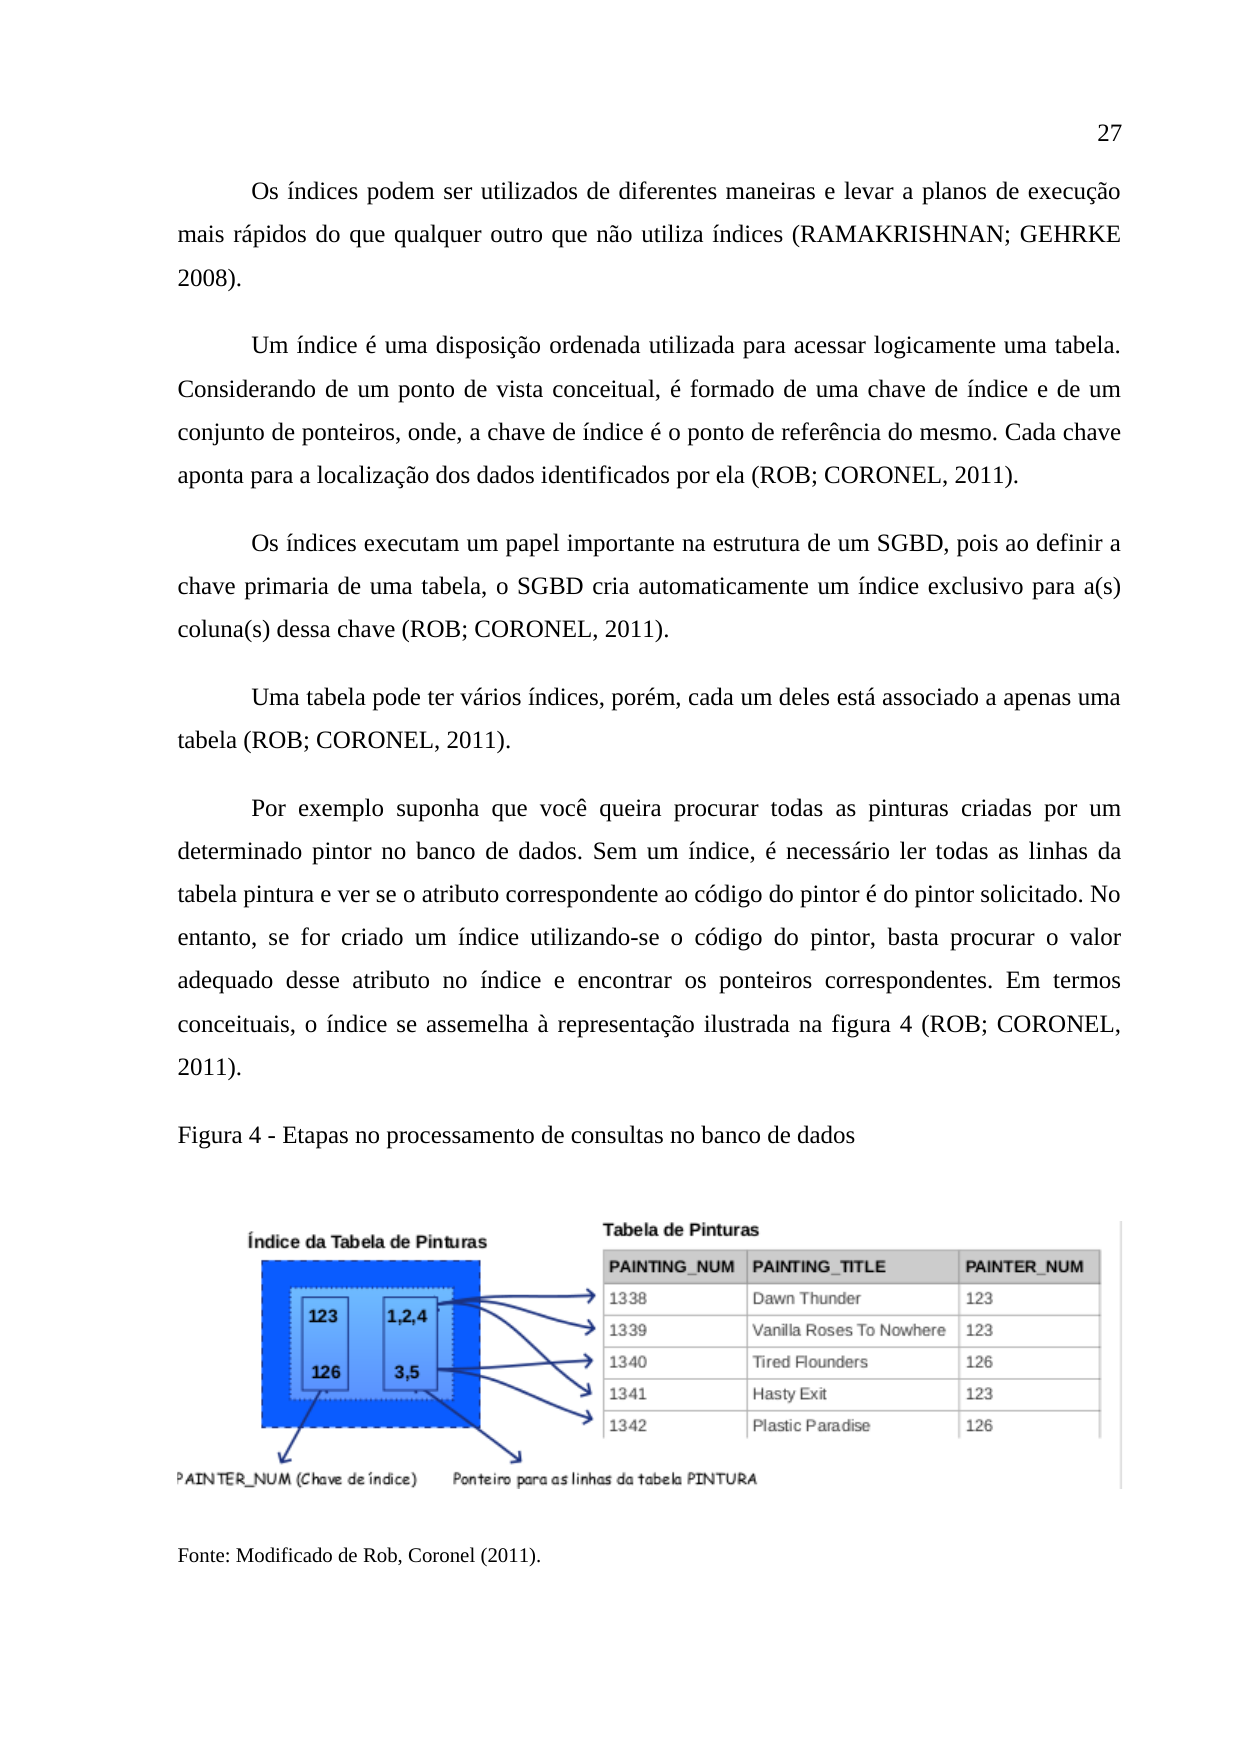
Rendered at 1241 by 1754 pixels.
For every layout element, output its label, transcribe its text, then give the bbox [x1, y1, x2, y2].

text Fonte: Modificado de Rob, Coronel (2011). [177, 1542, 1122, 1567]
picture [177, 1221, 1123, 1489]
text Um índice é uma disposição ordenada utilizada para acessar logicamente uma tabela. Considerando de um ponto de vista conceitual, é formado de uma chave de índice e de um conjunto de ponteiros, onde, a chave de índice é o ponto de referência do mesmo. Cada chave aponta para a localização dos dados identificados por ela (ROB; CORONEL, 2011). [177, 331, 1122, 489]
text Os índices podem ser utilizados de diferentes maneiras e levar a planos de execução mais rápidos do que qualquer outro que não utiliza índices (RAMAKRISHNAN; GEHRKE 2008). [177, 176, 1122, 291]
text Uma tabela pode ter vários índices, porém, cada um deles está associado a apenas uma tabela (ROB; CORONEL, 2011). [177, 682, 1122, 754]
text Figura 4 - Etapas no processamento de consultas no banco de dados [177, 1120, 1122, 1148]
text Os índices executam um papel importante na estrutura de um SGBD, pois ao definir a chave primaria de uma tabela, o SGBD cria automaticamente um índice exclusivo para a(s) coluna(s) dessa chave (ROB; CORONEL, 2011). [177, 528, 1122, 643]
text Por exemplo suponha que você queira procurar todas as pinturas criadas por um determinado pintor no banco de dados. Sem um índice, é necessário ler todas as linhas da tabela pintura e ver se o atributo correspondente ao código do pintor é do pintor solicitado. No entanto, se for criado um índice utilizando-se o código do pintor, basta procurar o valor adequado desse atributo no índice e encontrar os ponteiros correspondentes. Em termos conceituais, o índice se assemelha à representação ilustrada na figura 4 (ROB; CORONEL, 2011). [177, 793, 1122, 1081]
